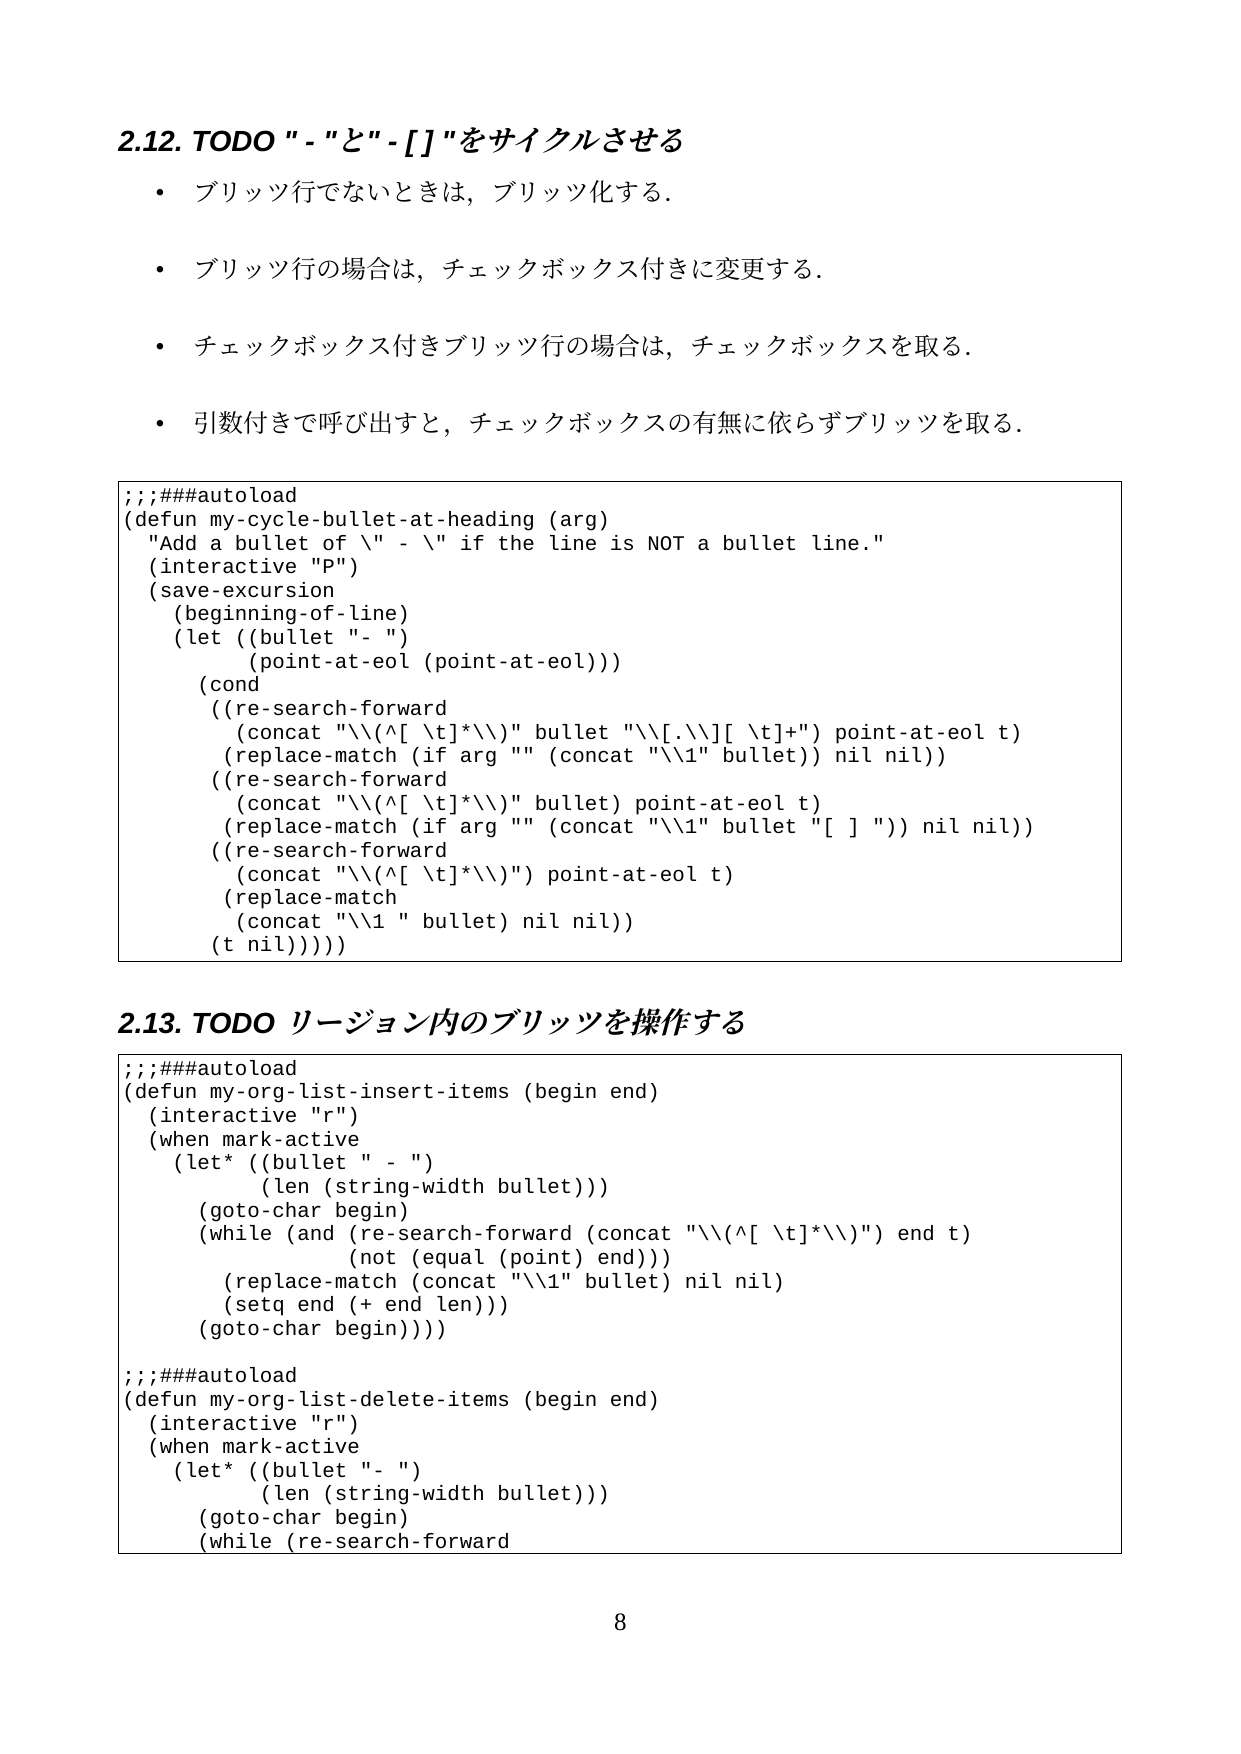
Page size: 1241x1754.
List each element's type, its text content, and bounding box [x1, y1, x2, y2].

text (len (string-width bullet))) [119, 1479, 1121, 1503]
text (len (string-width bullet))) [119, 1172, 1121, 1196]
text (while (and (re-search-forward (concat "\\(^[ \t]*\\)") end t) [119, 1219, 1121, 1243]
text (when mark-active [119, 1432, 1121, 1456]
text ((re-search-forward [119, 765, 1121, 789]
list ブリッツ行でないときは，ブリッツ化する． [156, 172, 1122, 237]
text (concat "\\(^[ \t]*\\)" bullet "\\[.\\][ \t]+") point-at-eol t) [119, 718, 1121, 741]
text ((re-search-forward [119, 836, 1121, 859]
text (concat "\\(^[ \t]*\\)" bullet) point-at-eol t) [119, 789, 1121, 812]
text (t nil))))) [119, 931, 1121, 961]
text "Add a bullet of \" - \" if the line is NOT a bullet line." [119, 528, 1121, 552]
subtitle TODO リージョン内のブリッツを操作する [118, 999, 1122, 1041]
text (let* ((bullet " - ") [119, 1148, 1121, 1172]
text (defun my-cycle-bullet-at-heading (arg) [119, 505, 1121, 528]
text (defun my-org-list-insert-items (begin end) [119, 1077, 1121, 1101]
text (beginning-of-line) [119, 599, 1121, 623]
list チェックボックス付きブリッツ行の場合は，チェックボックスを取る． [156, 327, 1122, 392]
subtitle TODO " - "と" - [ ] "をサイクルさせる [118, 118, 1122, 160]
text (save-excursion [119, 576, 1121, 599]
text (while (re-search-forward [119, 1527, 1121, 1553]
text (replace-match (if arg "" (concat "\\1" bullet)) nil nil)) [119, 741, 1121, 765]
text (replace-match [119, 883, 1121, 907]
text ;;;###autoload [119, 482, 1121, 505]
text (interactive "r") [119, 1408, 1121, 1432]
text (goto-char begin) [119, 1196, 1121, 1219]
text ;;;###autoload [119, 1055, 1121, 1077]
text (not (equal (point) end))) [119, 1243, 1121, 1267]
text (concat "\\(^[ \t]*\\)") point-at-eol t) [119, 859, 1121, 883]
text (cond [119, 670, 1121, 694]
text (interactive "P") [119, 552, 1121, 576]
text (replace-match (concat "\\1" bullet) nil nil) [119, 1267, 1121, 1290]
text (goto-char begin) [119, 1503, 1121, 1527]
text (when mark-active [119, 1125, 1121, 1148]
text (let ((bullet "- ") [119, 623, 1121, 647]
list 引数付きで呼び出すと，チェックボックスの有無に依らずブリッツを取る． [156, 404, 1122, 469]
text (concat "\\1 " bullet) nil nil)) [119, 907, 1121, 931]
text ;;;###autoload [119, 1361, 1121, 1385]
text (replace-match (if arg "" (concat "\\1" bullet "[ ] ")) nil nil)) [119, 812, 1121, 836]
list ブリッツ行の場合は，チェックボックス付きに変更する． [156, 250, 1122, 314]
text (point-at-eol (point-at-eol))) [119, 647, 1121, 670]
text (setq end (+ end len))) [119, 1290, 1121, 1314]
text ((re-search-forward [119, 694, 1121, 718]
text (defun my-org-list-delete-items (begin end) [119, 1385, 1121, 1408]
text (interactive "r") [119, 1101, 1121, 1125]
text (let* ((bullet "- ") [119, 1456, 1121, 1479]
text (goto-char begin)))) [119, 1314, 1121, 1338]
